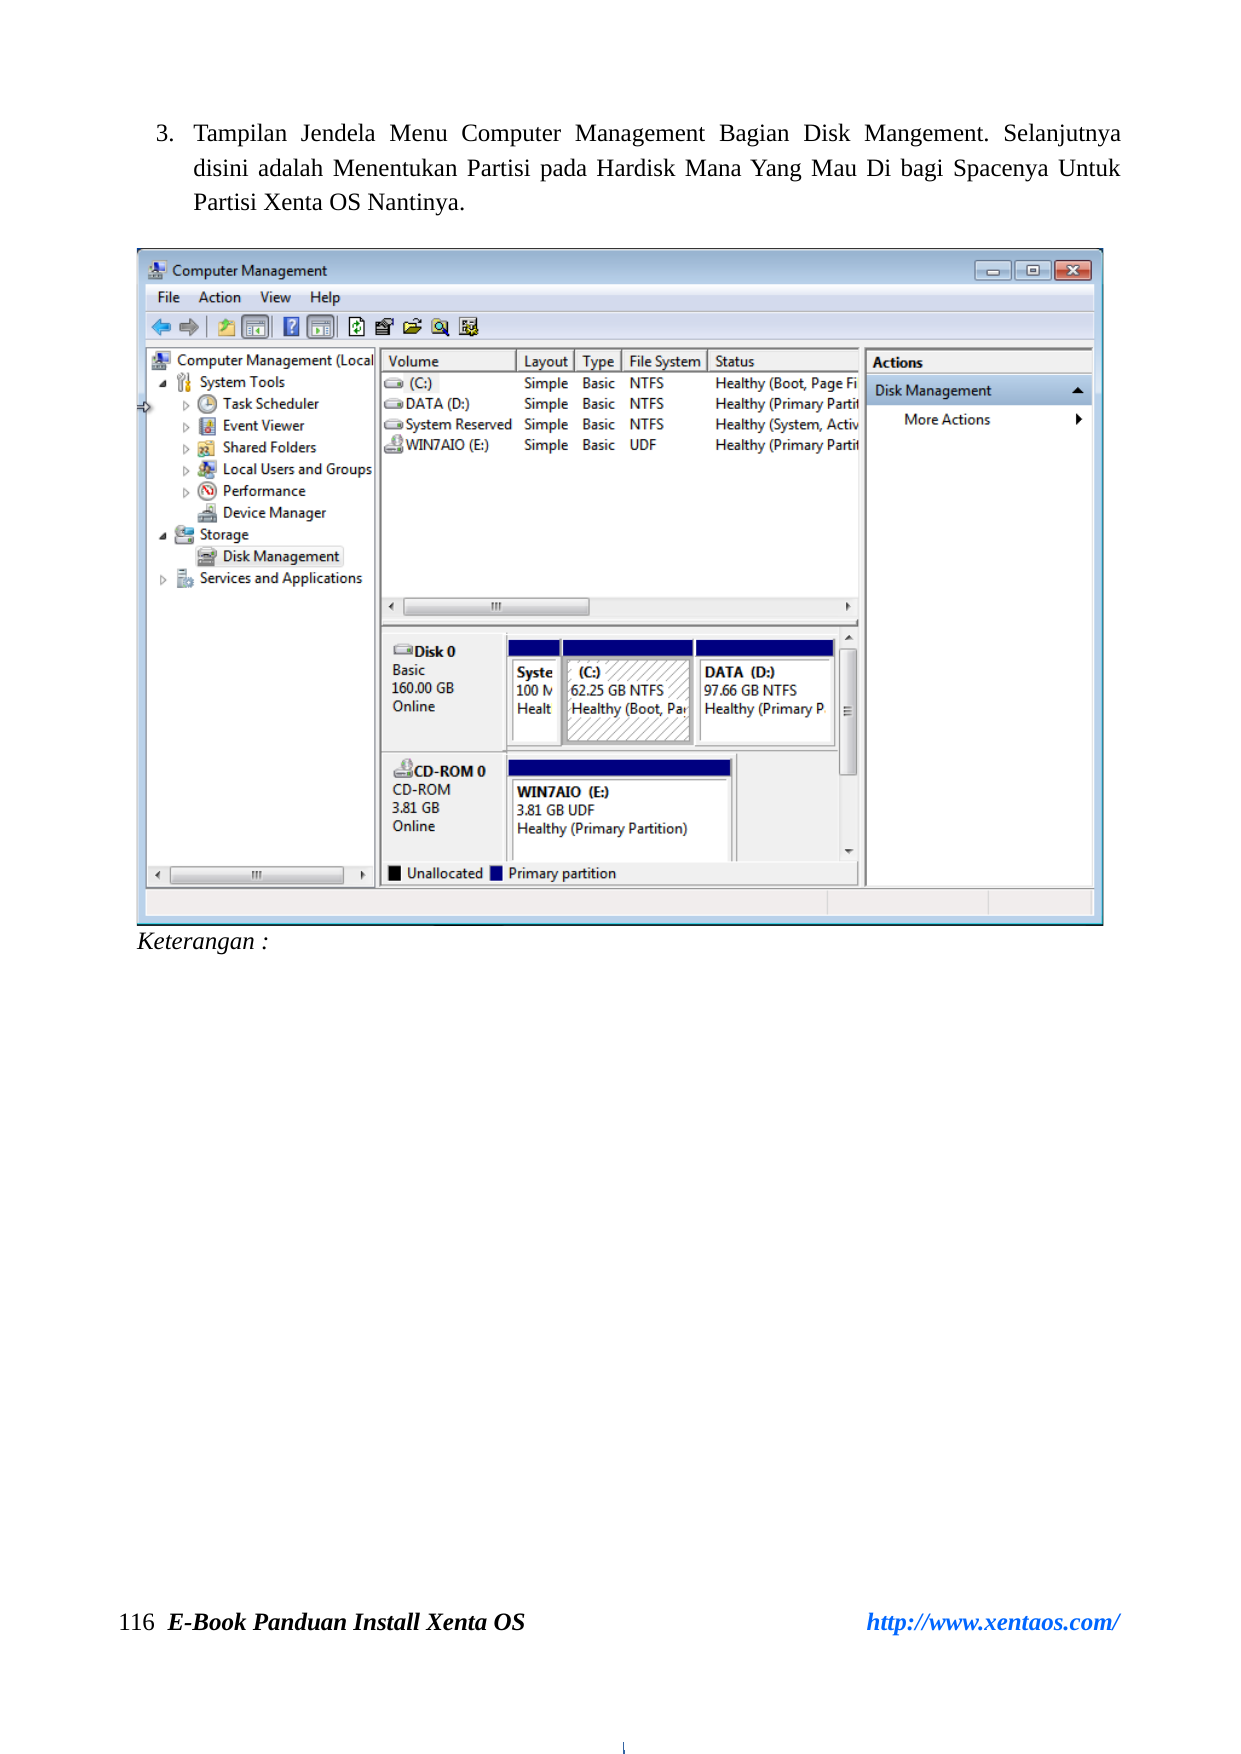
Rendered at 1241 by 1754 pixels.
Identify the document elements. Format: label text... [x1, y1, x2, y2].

text Keterangan : [137, 926, 1103, 955]
list Tampilan Jendela Menu Computer Management Bagian Disk Mangement. Selanjutnya disini adalah Menentukan Partisi pada Hardisk Mana Yang Mau Di bagi Spacenya Untuk Partisi Xenta OS Nantinya. [156, 118, 1122, 216]
picture [136, 248, 1104, 926]
